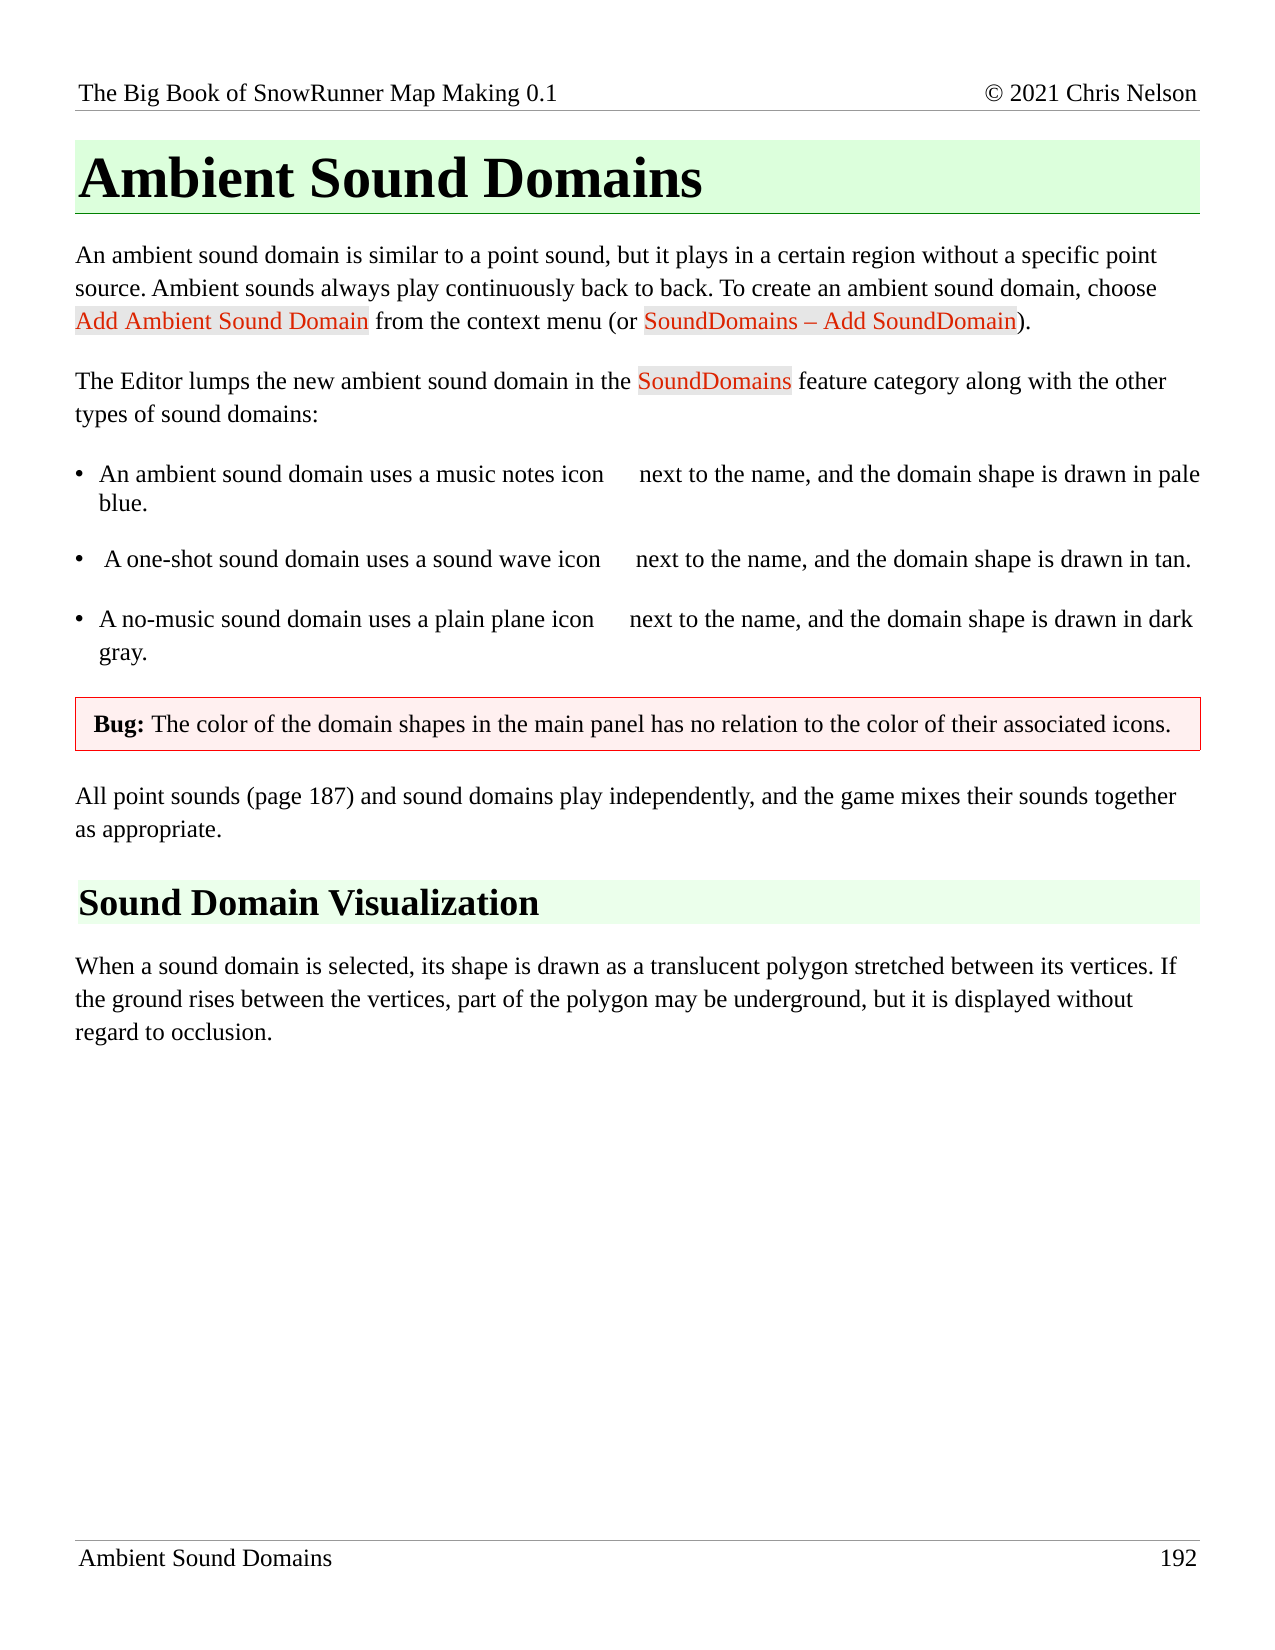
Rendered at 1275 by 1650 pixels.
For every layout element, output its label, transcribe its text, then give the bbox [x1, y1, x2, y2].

text All point sounds (page 187) and sound domains play independently, and the game mixes their sounds together as appropriate. [75, 781, 1200, 843]
text An ambient sound domain is similar to a point sound, but it plays in a certain region without a specific point source. Ambient sounds always play continuously back to back. To create an ambient sound domain, choose Add Ambient Sound Domain from the context menu (or SoundDomains – Add SoundDomain). [75, 240, 1200, 335]
text The Editor lumps the new ambient sound domain in the SoundDomains feature category along with the other types of sound domains: [75, 366, 1200, 428]
text When a sound domain is selected, its shape is drawn as a translucent polygon stretched between its vertices. If the ground rises between the vertices, part of the polygon may be underground, but it is displayed without regard to occlusion. [75, 951, 1200, 1046]
list The color of the domain shapes in the main panel has no relation to the color of their associated icons. [76, 698, 1200, 750]
list A one-shot sound domain uses a sound wave icon next to the name, and the domain shape is drawn in tan. [75, 544, 1200, 572]
list An ambient sound domain uses a music notes icon next to the name, and the domain shape is drawn in pale blue. [75, 459, 1200, 517]
subtitle Ambient Sound Domains [75, 140, 1200, 213]
subtitle Sound Domain Visualization [78, 880, 1200, 924]
list A no-music sound domain uses a plain plane icon next to the name, and the domain shape is drawn in dark gray. [75, 604, 1200, 665]
